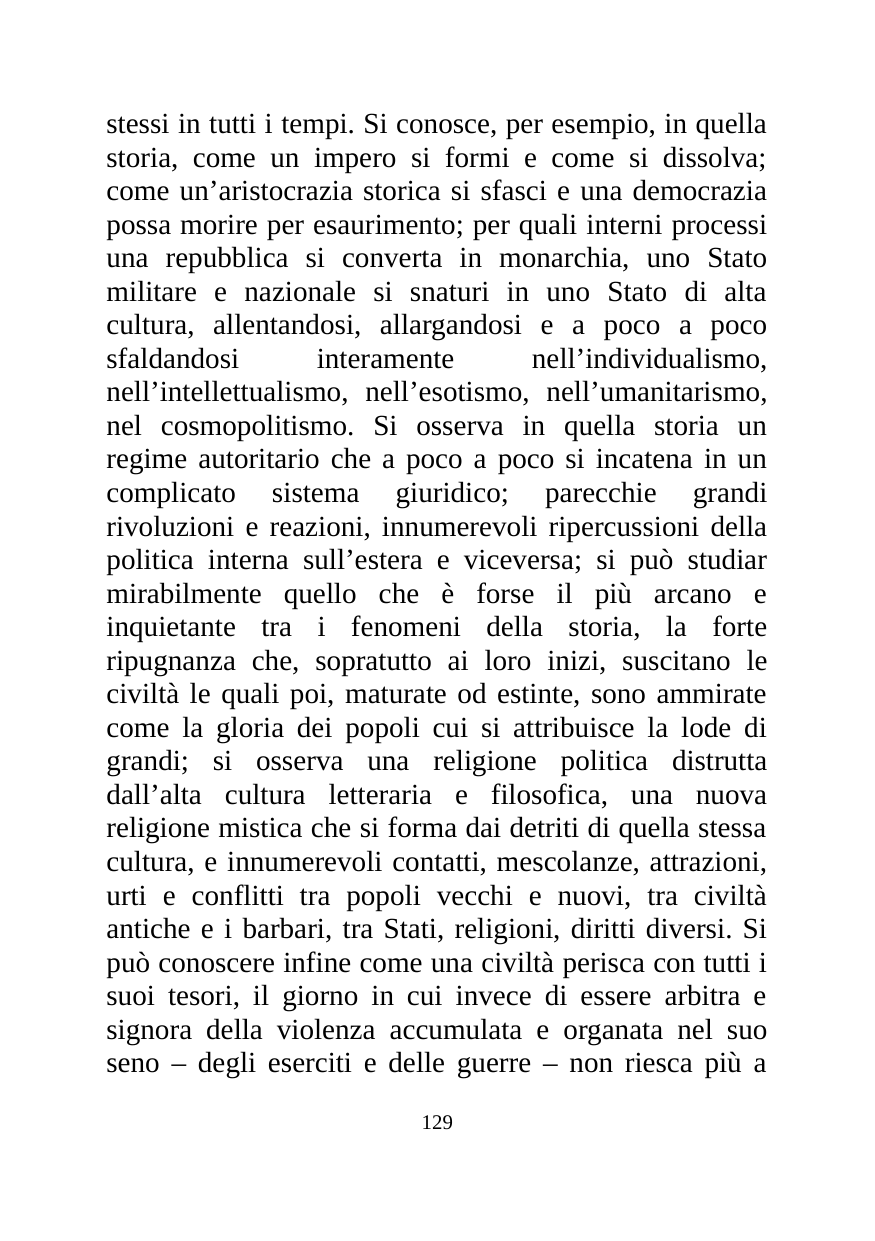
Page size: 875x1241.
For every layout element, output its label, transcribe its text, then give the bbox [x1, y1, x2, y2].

text stessi in tutti i tempi. Si conosce, per esempio, in quella storia, come un impero si formi e come si dissolva; come un’aristocrazia storica si sfasci e una democrazia possa morire per esaurimento; per quali interni processi una repubblica si converta in monarchia, uno Stato militare e nazionale si snaturi in uno Stato di alta cultura, allentandosi, allargandosi e a poco a poco sfaldandosi interamente nell’individualismo, nell’intellettualismo, nell’esotismo, nell’umanitarismo, nel cosmopolitismo. Si osserva in quella storia un regime autoritario che a poco a poco si incatena in un complicato sistema giuridico; parecchie grandi rivoluzioni e reazioni, innumerevoli ripercussioni della politica interna sull’estera e viceversa; si può studiar mirabilmente quello che è forse il più arcano e inquietante tra i fenomeni della storia, la forte ripugnanza che, sopratutto ai loro inizi, suscitano le civiltà le quali poi, maturate od estinte, sono ammirate come la gloria dei popoli cui si attribuisce la lode di grandi; si osserva una religione politica distrutta dall’alta cultura letteraria e filosofica, una nuova religione mistica che si forma dai detriti di quella stessa cultura, e innumerevoli contatti, mescolanze, attrazioni, urti e conflitti tra popoli vecchi e nuovi, tra civiltà antiche e i barbari, tra Stati, religioni, diritti diversi. Si può conoscere infine come una civiltà perisca con tutti i suoi tesori, il giorno in cui invece di essere arbitra e signora della violenza accumulata e organata nel suo seno – degli eserciti e delle guerre – non riesca più a [106, 106, 768, 1079]
